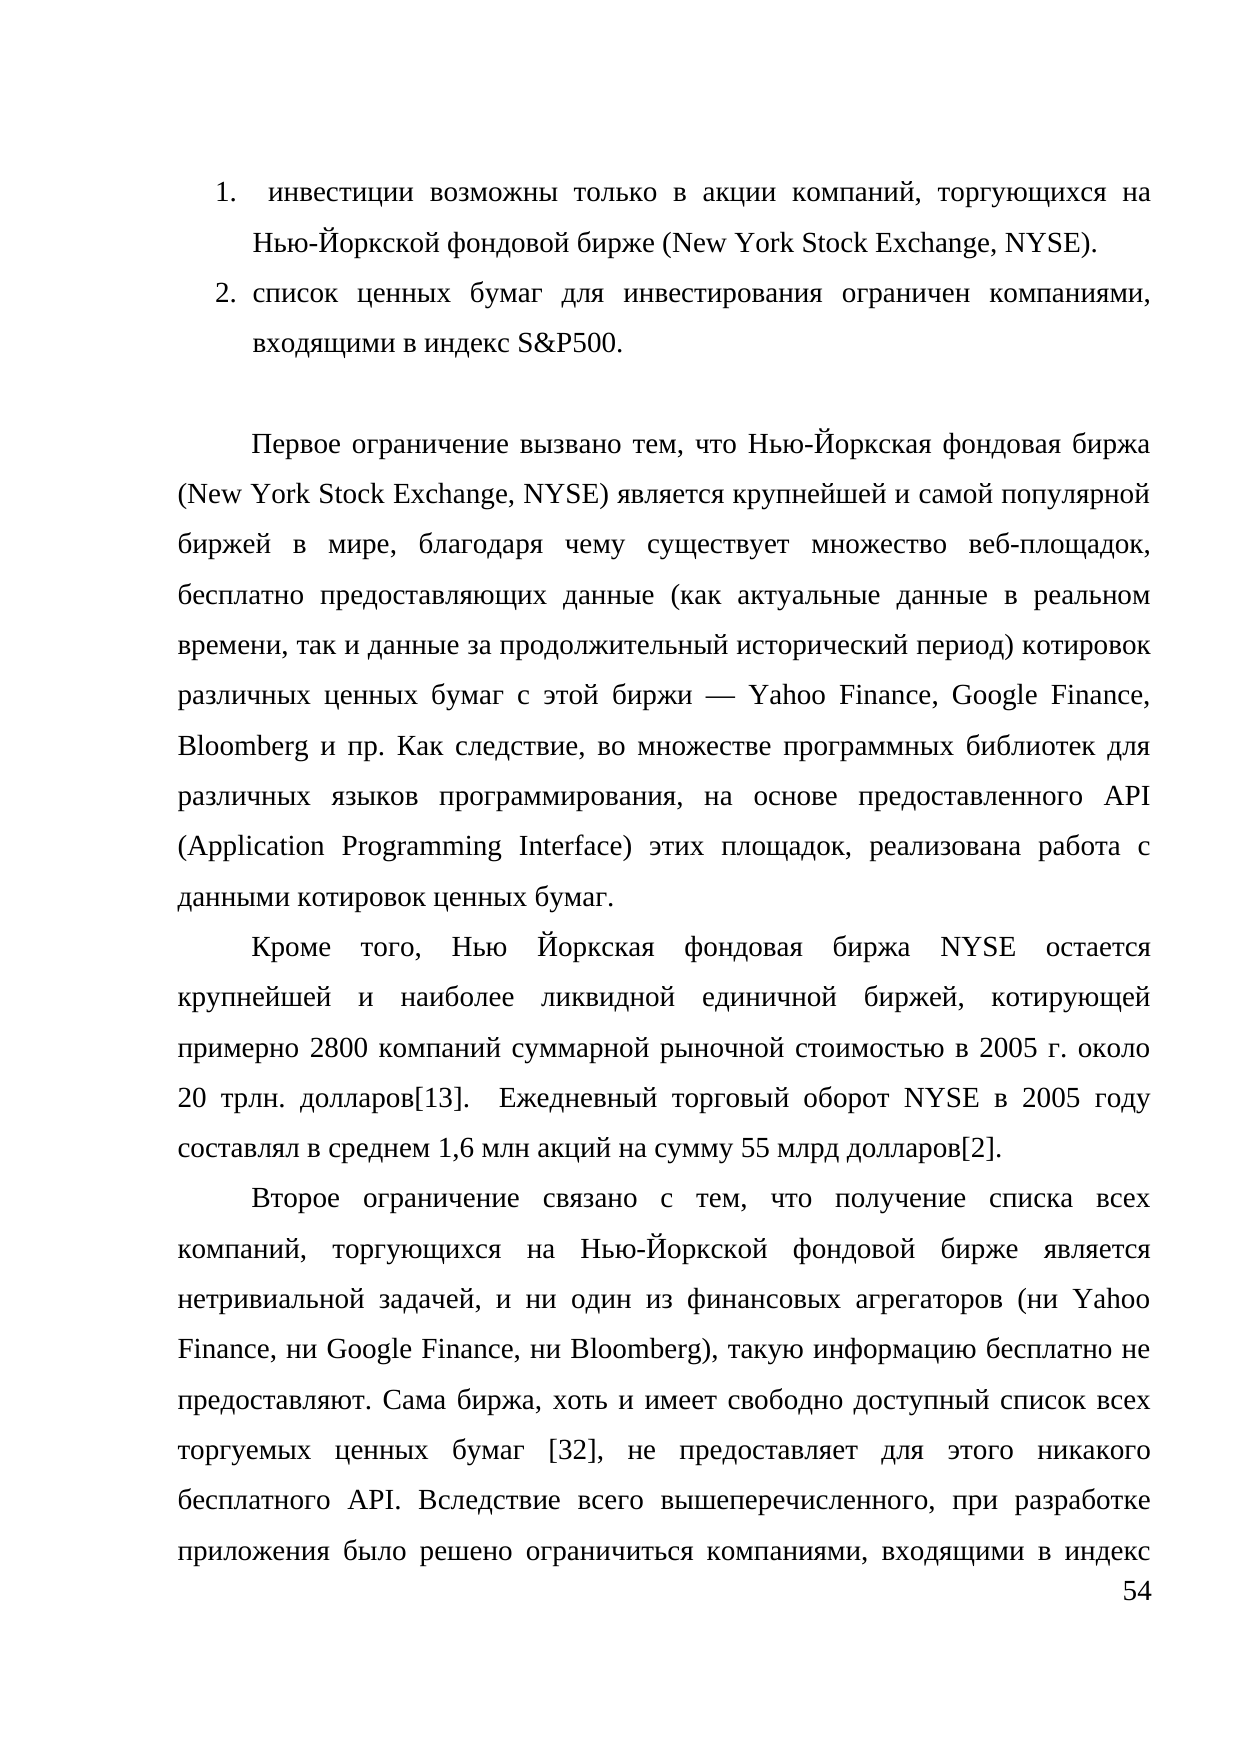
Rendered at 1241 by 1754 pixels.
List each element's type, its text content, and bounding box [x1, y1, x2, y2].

list список ценных бумаг для инвестирования ограничен компаниями, входящими в индекс S&P500. [215, 275, 1152, 359]
text Первое ограничение вызвано тем, что Нью-Йоркская фондовая биржа (New York Stock Exchange, NYSE) является крупнейшей и самой популярной биржей в мире, благодаря чему существует множество веб-площадок, бесплатно предоставляющих данные (как актуальные данные в реальном времени, так и данные за продолжительный исторический период) котировок различных ценных бумаг с этой биржи — Yahoo Finance, Google Finance, Bloomberg и пр. Как следствие, во множестве программных библиотек для различных языков программирования, на основе предоставленного API (Application Programming Interface) этих площадок, реализована работа с данными котировок ценных бумаг. [177, 426, 1152, 912]
text Кроме того, Нью Йоркская фондовая биржа NYSE остается крупнейшей и наиболее ликвидной единичной биржей, котирующей примерно 2800 компаний суммарной рыночной стоимостью в 2005 г. около 20 трлн. долларов[13]. Ежедневный торговый оборот NYSE в 2005 году составлял в среднем 1,6 млн акций на сумму 55 млрд долларов[2]. [177, 929, 1152, 1164]
text Второе ограничение связано с тем, что получение списка всех компаний, торгующихся на Нью-Йоркской фондовой бирже является нетривиальной задачей, и ни один из финансовых агрегаторов (ни Yahoo Finance, ни Google Finance, ни Bloomberg), такую информацию бесплатно не предоставляют. Сама биржа, хоть и имеет свободно доступный список всех торгуемых ценных бумаг [32], не предоставляет для этого никакого бесплатного API. Вследствие всего вышеперечисленного, при разработке приложения было решено ограничиться компаниями, входящими в индекс [177, 1181, 1152, 1566]
list инвестиции возможны только в акции компаний, торгующихся на Нью-Йоркской фондовой бирже (New York Stock Exchange, NYSE). [215, 174, 1152, 258]
